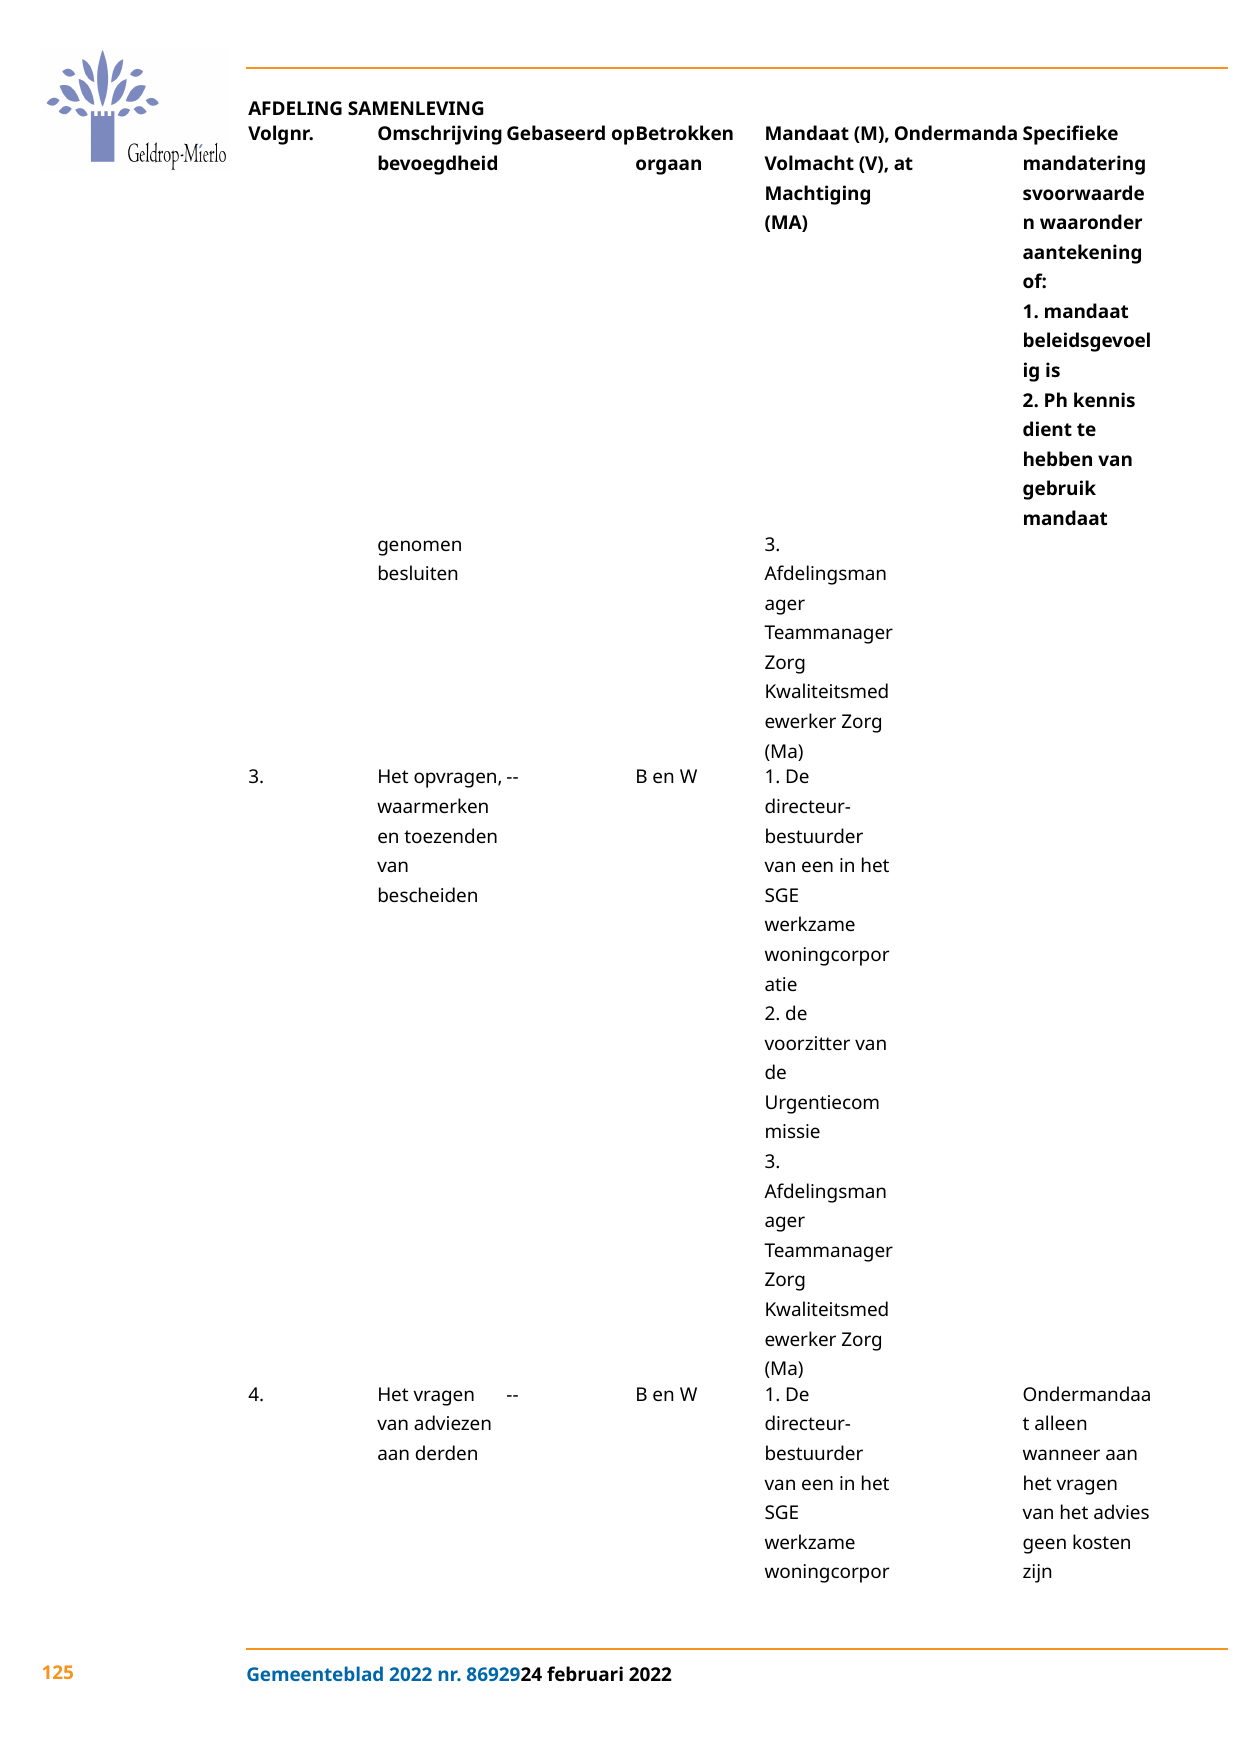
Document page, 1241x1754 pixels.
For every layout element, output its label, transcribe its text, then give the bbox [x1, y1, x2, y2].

table_cell B en W [635, 1381, 764, 1584]
table_cell [248, 531, 377, 764]
table_cell B en W [635, 764, 764, 1381]
table_cell 1. De directeur-bestuurder van een in het SGE werkzame woningcorporatie 2. de voorzitter van de Urgentiecommissie 3. Afdelingsmanager Teammanager Zorg Kwaliteitsmedewerker Zorg (Ma) [764, 764, 893, 1381]
table_cell -- [506, 531, 635, 764]
table_cell Specifieke mandateringsvoorwaarden waaronder aantekening of: 1. mandaat beleidsgevoelig is 2. Ph kennis dient te hebben van gebruik mandaat [1023, 121, 1152, 531]
table_cell [1023, 531, 1152, 764]
table_cell 1. De directeur-bestuurder van een in het SGE werkzame woningcorpor [764, 1381, 893, 1584]
table_cell Ondermandaat alleen wanneer aan het vragen van het advies geen kosten zijn [1023, 1381, 1152, 1584]
table_cell Mandaat (M), Volmacht (V), Machtiging (MA) [764, 121, 893, 531]
table_cell -- [506, 764, 635, 1381]
table_cell -- [506, 1381, 635, 1584]
table_cell [1023, 764, 1152, 1381]
table_cell [894, 1381, 1022, 1584]
table_cell Ondermandaat [894, 121, 1022, 531]
table_cell 4. [248, 1381, 377, 1584]
table_header AFDELING SAMENLEVING [248, 95, 1152, 121]
table_cell 3. Afdelingsmanager Teammanager Zorg Kwaliteitsmedewerker Zorg (Ma) [764, 531, 893, 764]
table_cell Gebaseerd op [506, 121, 635, 531]
table_cell [894, 764, 1022, 1381]
table_cell Volgnr. [248, 121, 377, 531]
table_cell [635, 531, 764, 764]
table_cell genomen besluiten [377, 531, 506, 764]
table_cell Het opvragen, waarmerken en toezenden van bescheiden [377, 764, 506, 1381]
picture [41, 47, 231, 172]
table_cell Betrokken orgaan [635, 121, 764, 531]
table_cell Het vragen van adviezen aan derden [377, 1381, 506, 1584]
table_cell Omschrijving bevoegdheid [377, 121, 506, 531]
table_cell 3. [248, 764, 377, 1381]
table_cell [894, 531, 1022, 764]
